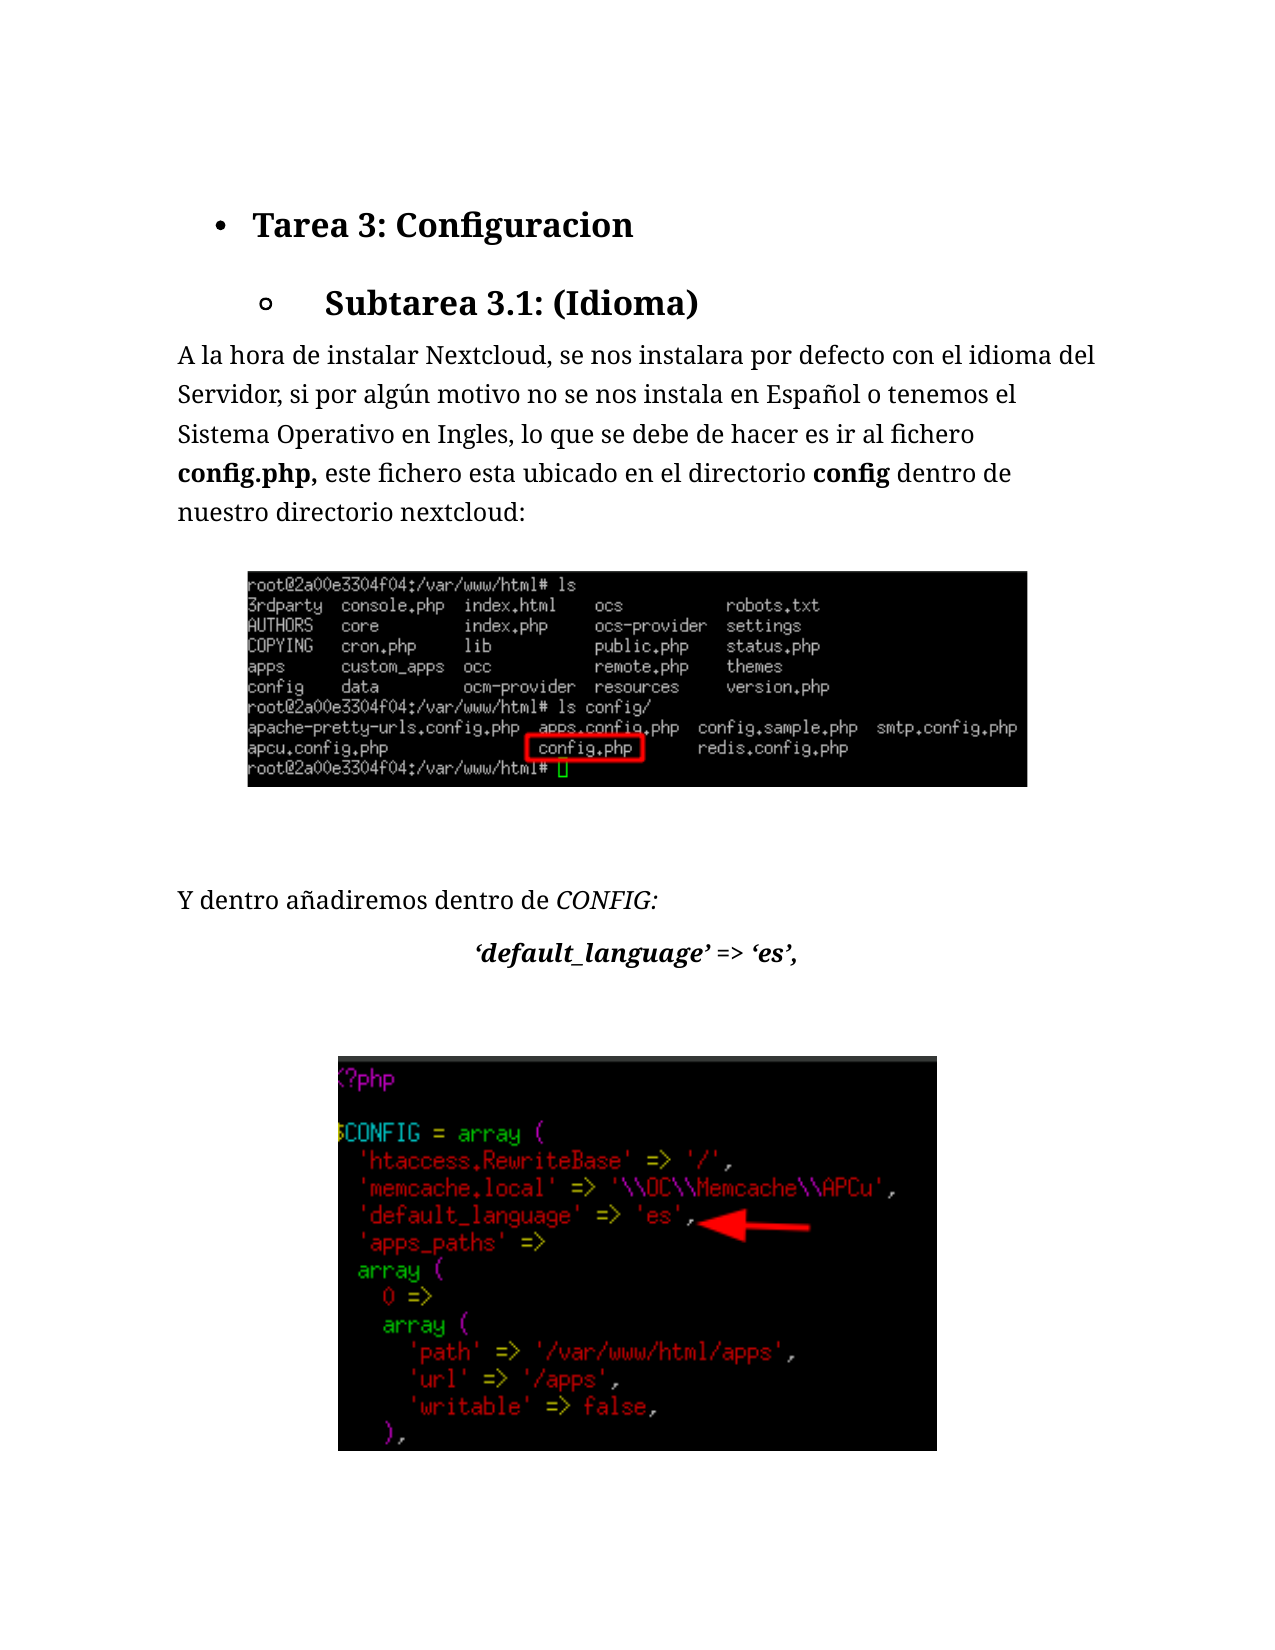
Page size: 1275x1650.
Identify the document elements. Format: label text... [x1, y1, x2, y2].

subtitle Subtarea 3.1: (Idioma) [252, 280, 1098, 326]
text Y dentro añadiremos dentro de CONFIG: [177, 882, 1098, 916]
text A la hora de instalar Nextcloud, se nos instalara por defecto con el idioma del Servidor, si por algún motivo no se nos instala en Español o tenemos el Sistema Operativo en Ingles, lo que se debe de hacer es ir al fichero config.php, este fichero esta ubicado en el directorio config dentro de nuestro directorio nextcloud: [177, 338, 1098, 529]
picture [338, 1056, 937, 1451]
subtitle Tarea 3: Configuracion [215, 201, 1098, 247]
text ‘default_language’ => ‘es’, [177, 936, 1098, 970]
picture [247, 571, 1028, 787]
